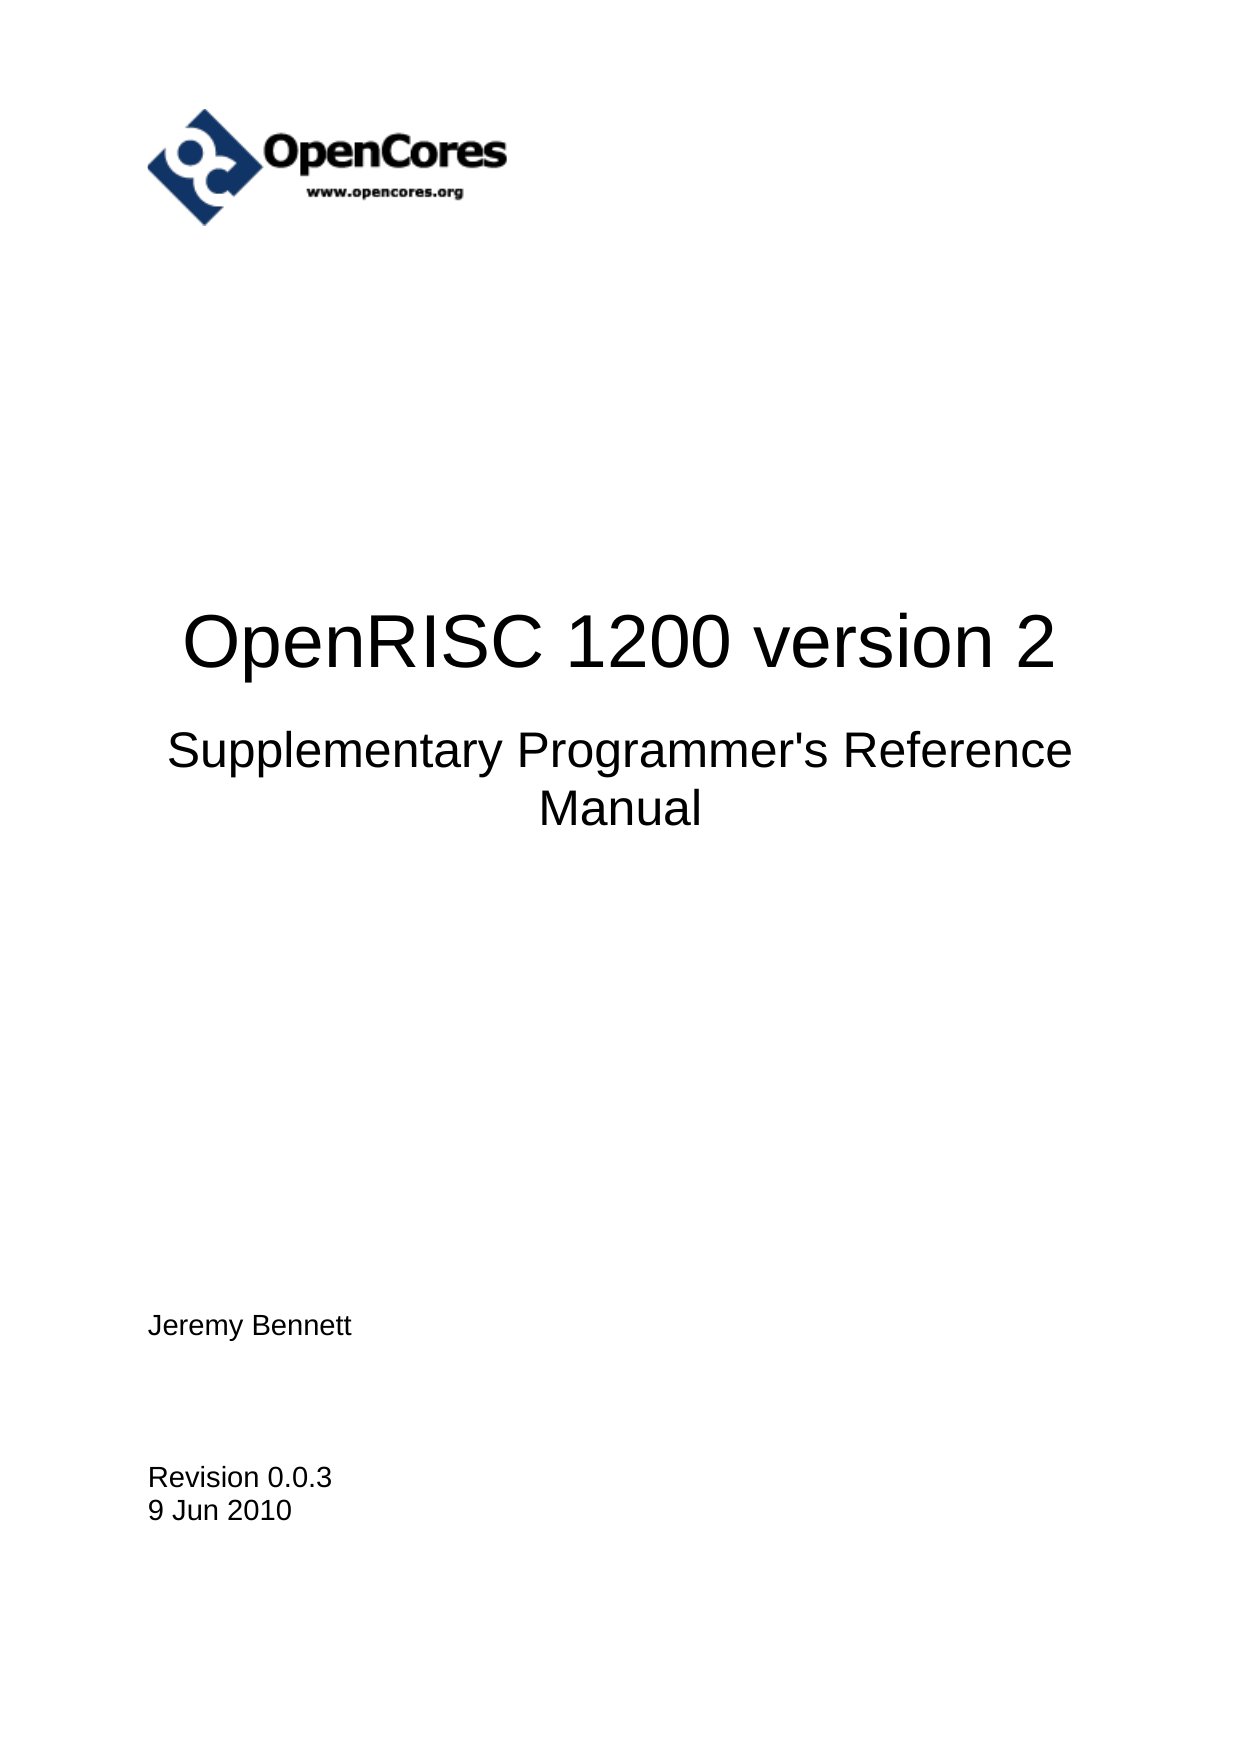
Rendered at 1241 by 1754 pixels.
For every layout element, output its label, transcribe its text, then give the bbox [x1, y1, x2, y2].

text Revision 0.0.3 [148, 1460, 1093, 1493]
text Jeremy Bennett [148, 1308, 1093, 1342]
subtitle Supplementary Programmer's Reference Manual [148, 721, 1093, 836]
title 9 Jun 2010 [148, 1493, 1093, 1527]
picture [147, 109, 507, 226]
title OpenRISC 1200 version 2 [148, 597, 1093, 683]
